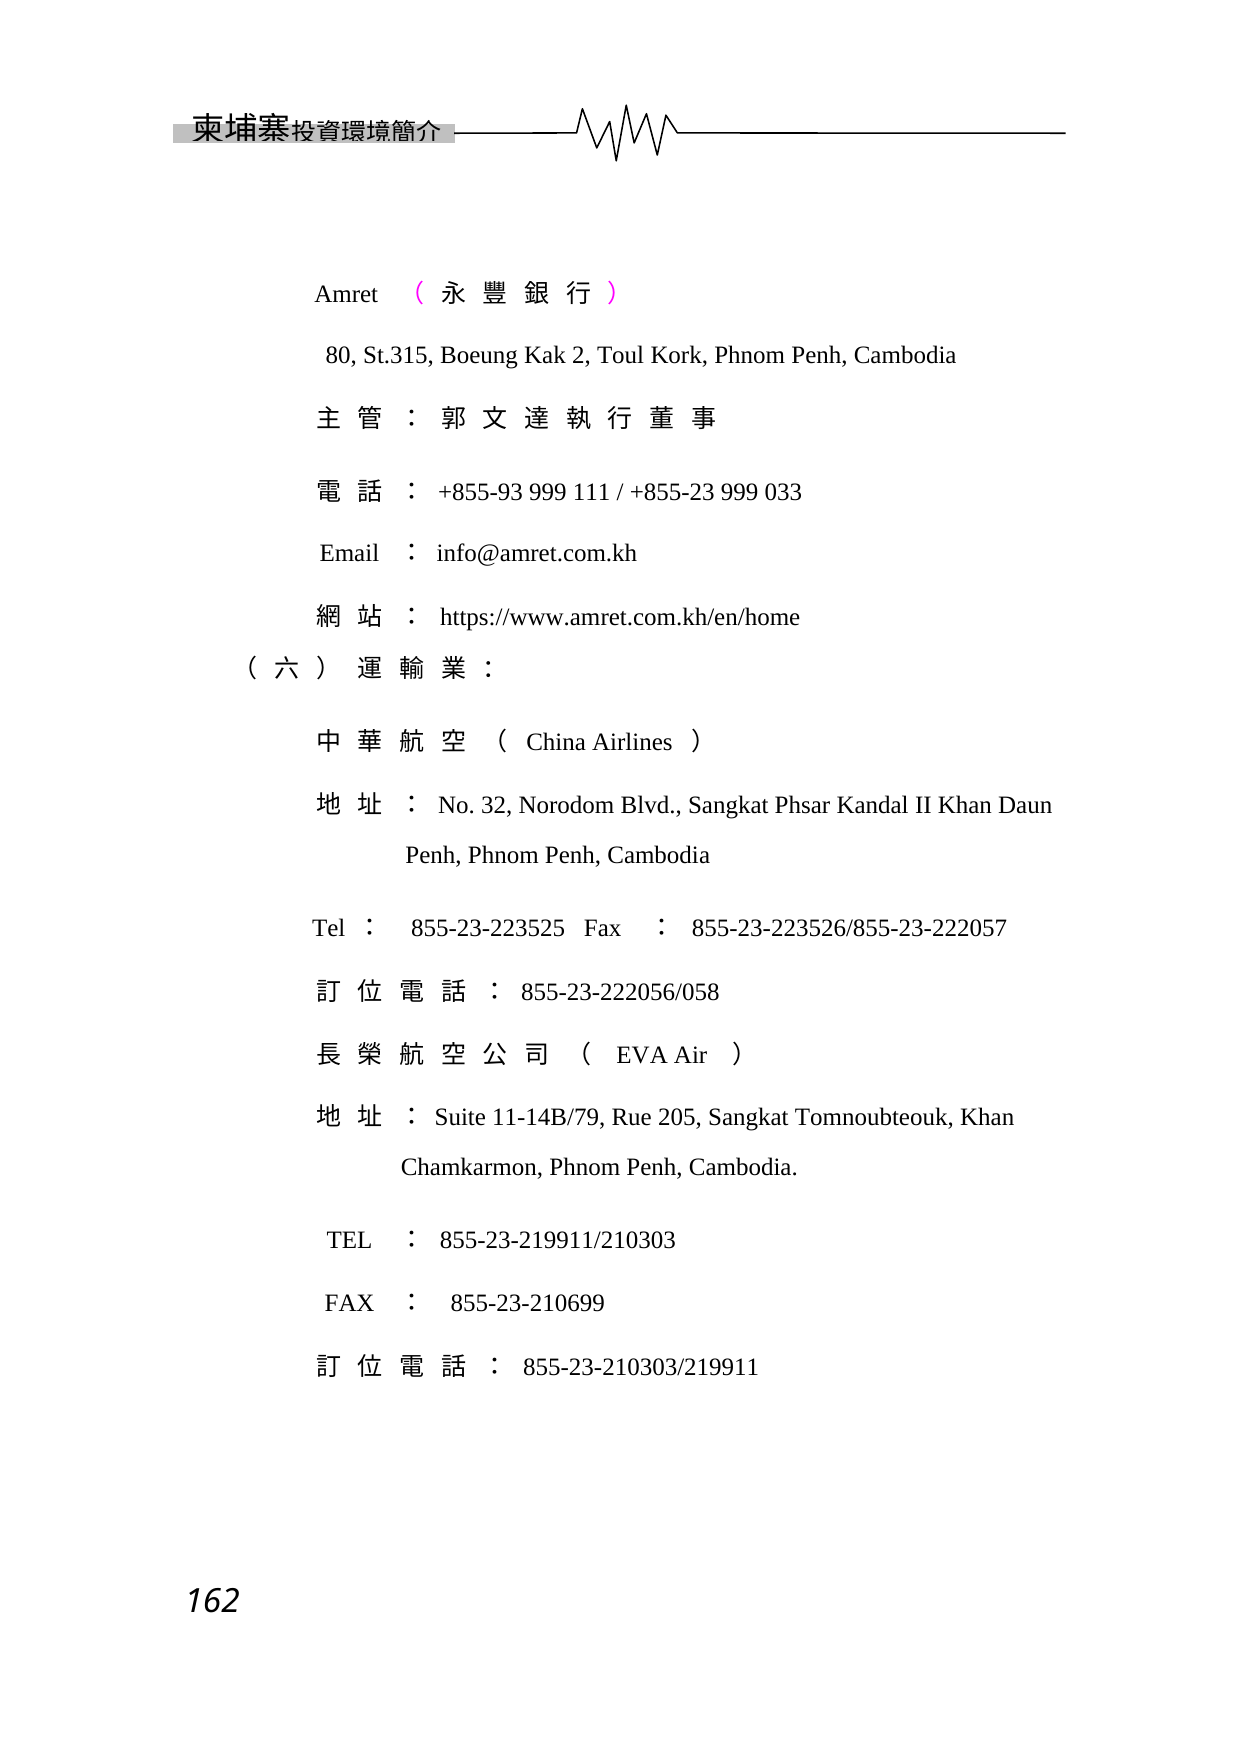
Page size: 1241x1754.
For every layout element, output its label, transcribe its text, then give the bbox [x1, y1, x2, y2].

text （六）運輸業： [207, 625, 1058, 688]
text Tel：855-23-223525 Fax：855-23-223526/855-23-222057 [281, 875, 1058, 938]
text 主管：郭文達執行董事 [281, 375, 1058, 438]
text Amret （永豐銀行） [281, 250, 1058, 313]
text TEL：855-23-219911/210303 [281, 1188, 1058, 1250]
text 電話：+855-93 999 111 / +855-23 999 033 [281, 438, 1058, 500]
text 訂位電話：855-23-222056/058 [281, 938, 1058, 1000]
text 80, St.315, Boeung Kak 2, Toul Kork, Phnom Penh, Cambodia [281, 313, 1058, 375]
text 訂位電話：855-23-210303/219911 [281, 1313, 1058, 1375]
text Email：info@amret.com.kh [281, 500, 1058, 563]
text 地址：Suite 11-14B/79, Rue 205, Sangkat Tomnoubteouk, Khan Chamkarmon, Phnom Penh, Cambodia. [281, 1063, 1058, 1188]
text 長榮航空公司（EVA Air） [281, 1000, 1058, 1063]
text 中華航空（China Airlines） [281, 688, 1058, 750]
text 地址：No. 32, Norodom Blvd., Sangkat Phsar Kandal II Khan Daun Penh, Phnom Penh, Cambodia [281, 750, 1058, 875]
text 網站：https://www.amret.com.kh/en/home [281, 563, 1058, 625]
text FAX：855-23-210699 [281, 1250, 1058, 1313]
